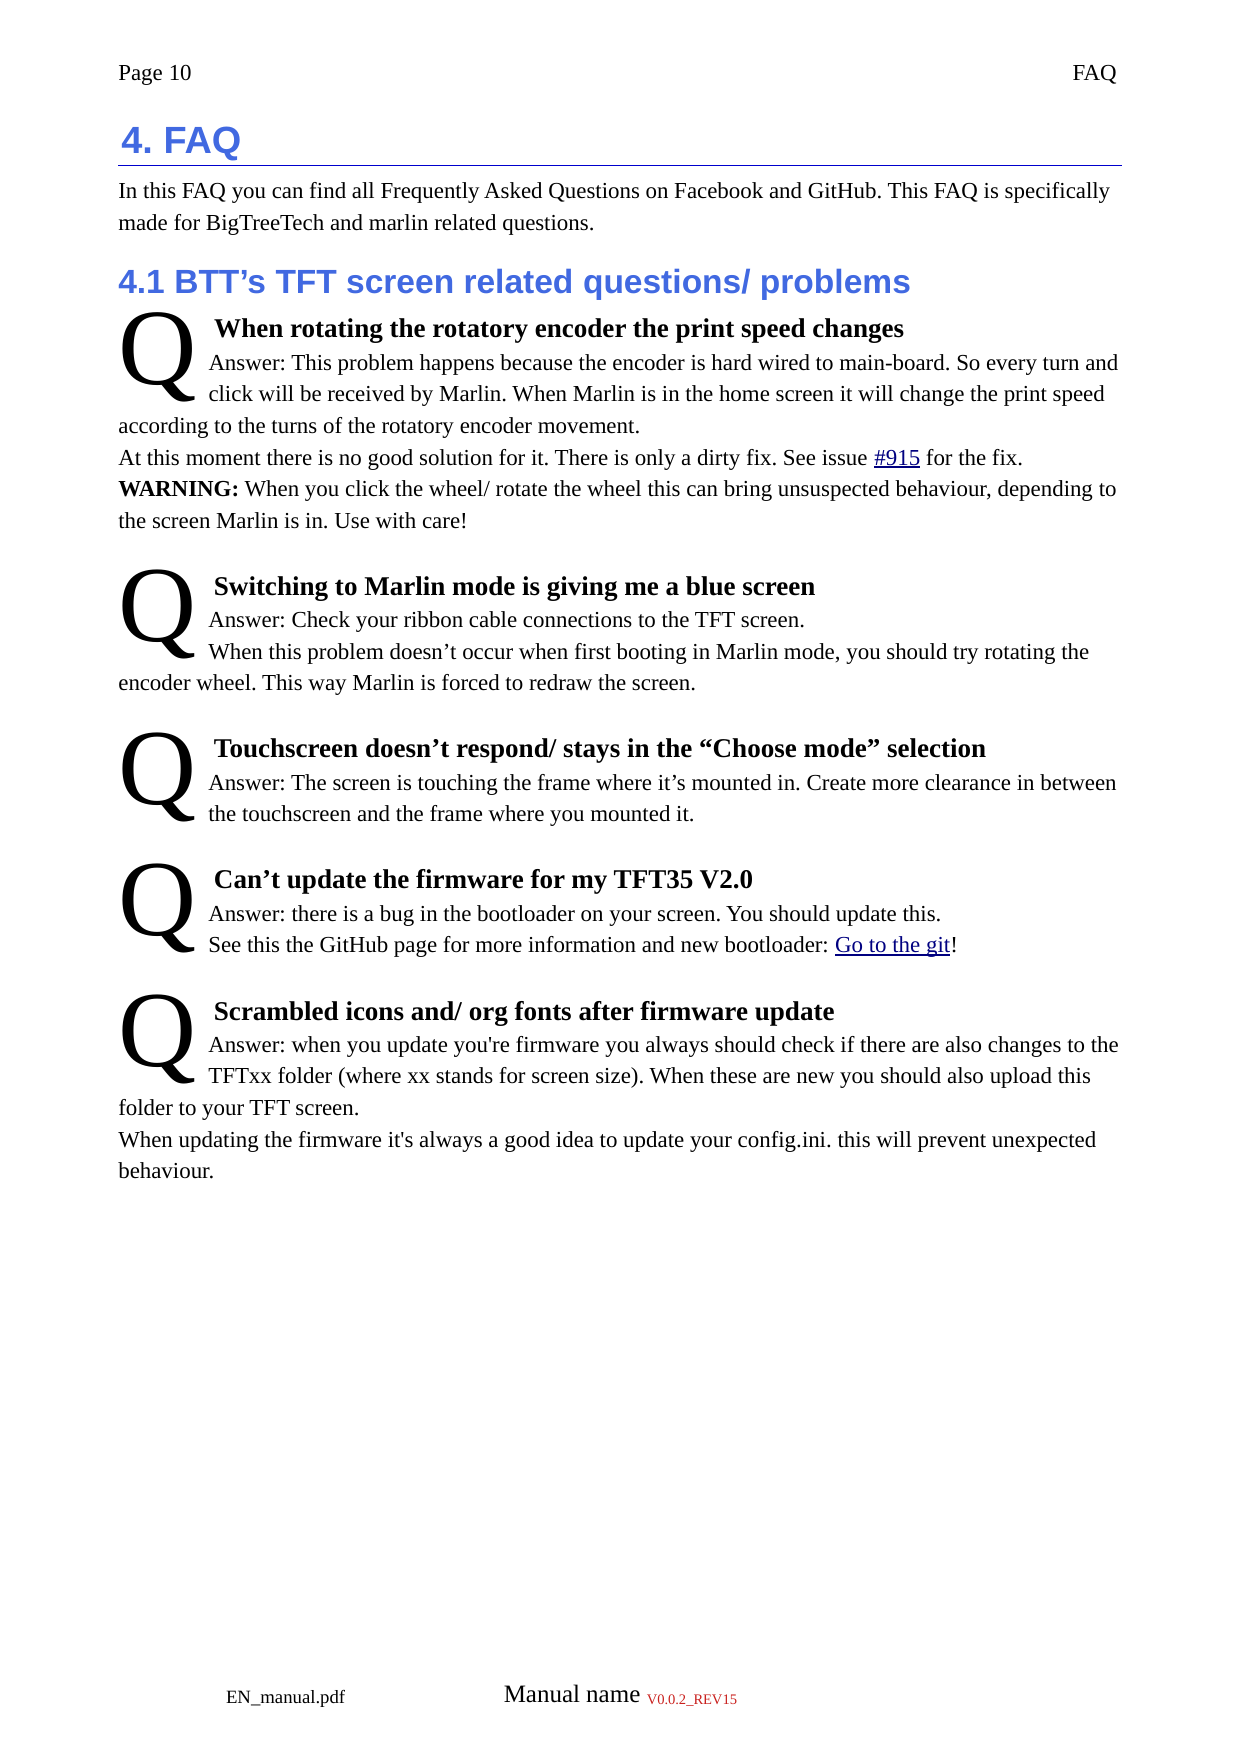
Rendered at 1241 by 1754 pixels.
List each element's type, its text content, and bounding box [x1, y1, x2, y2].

text Q Scrambled icons and/ org fonts after firmware update Answer: when you update you're firmware you always should check if there are also changes to the TFTxx folder (where xx stands for screen size). When these are new you should also upload this folder to your TFT screen. When updating the firmware it's always a good idea to update your config.ini. this will prevent unexpected behaviour. [118, 994, 1122, 1183]
text Q Can’t update the firmware for my TFT35 V2.0 Answer: there is a bug in the bootloader on your screen. You should update this. See this the GitHub page for more information and new bootloader: Go to the git! [118, 863, 1122, 958]
text Q Touchscreen doesn’t respond/ stays in the “Choose mode” selection Answer: The screen is touching the frame where it’s mounted in. Create more clearance in between the touchscreen and the frame where you mounted it. [118, 732, 1122, 858]
text In this FAQ you can find all Frequently Asked Questions on Facebook and GitHub. This FAQ is specifically made for BigTreeTech and marlin related questions. [118, 177, 1122, 235]
subtitle FAQ [118, 115, 1122, 165]
text Q When rotating the rotatory encoder the print speed changes Answer: This problem happens because the encoder is hard wired to main-board. So every turn and click will be received by Marlin. When Marlin is in the home screen it will change the print speed according to the turns of the rotatory encoder movement. At this moment there is no good solution for it. There is only a dirty fix. See issue #915 for the fix. WARNING: When you click the wheel/ rotate the wheel this can bring unsuspected behaviour, depending to the screen Marlin is in. Use with care! [118, 313, 1122, 565]
text Q Switching to Marlin mode is giving me a blue screen Answer: Check your ribbon cable connections to the TFT screen. When this problem doesn’t occur when first booting in Marlin mode, you should try rotating the encoder wheel. This way Marlin is forced to redraw the screen. [118, 570, 1122, 727]
subtitle BTT’s TFT screen related questions/ problems [118, 261, 1122, 300]
